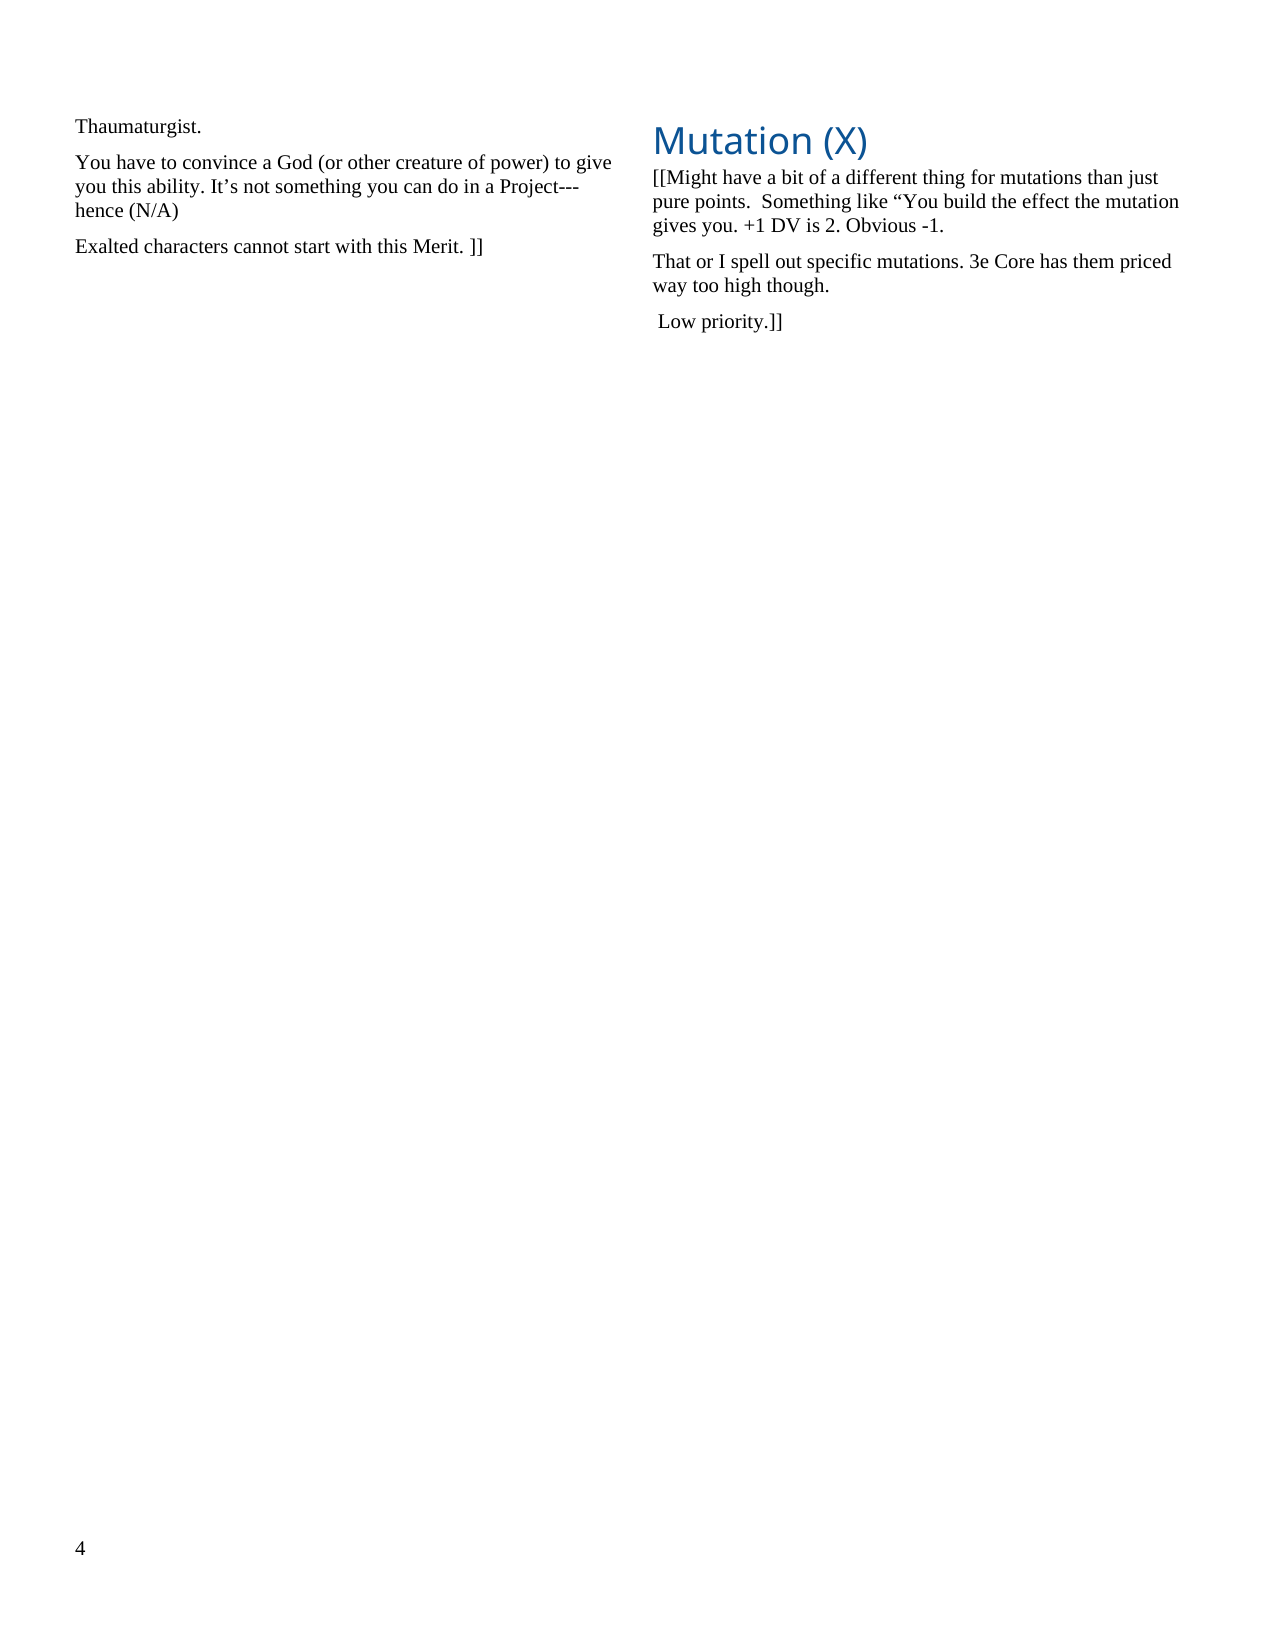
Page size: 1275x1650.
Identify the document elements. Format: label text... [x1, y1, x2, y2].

subtitle Mutation (X) [652, 114, 1200, 165]
text You have to convince a God (or other creature of power) to give you this ability. It’s not something you can do in a Project---hence (N/A) [75, 150, 622, 222]
text Exalted characters cannot start with this Merit. ]] [75, 234, 622, 258]
text Low priority.]] [652, 309, 1200, 333]
text [[Might have a bit of a different thing for mutations than just pure points. Something like “You build the effect the mutation gives you. +1 DV is 2. Obvious -1. [652, 165, 1200, 237]
text That or I spell out specific mutations. 3e Core has them priced way too high though. [652, 249, 1200, 297]
text Thaumaturgist. [75, 114, 622, 138]
